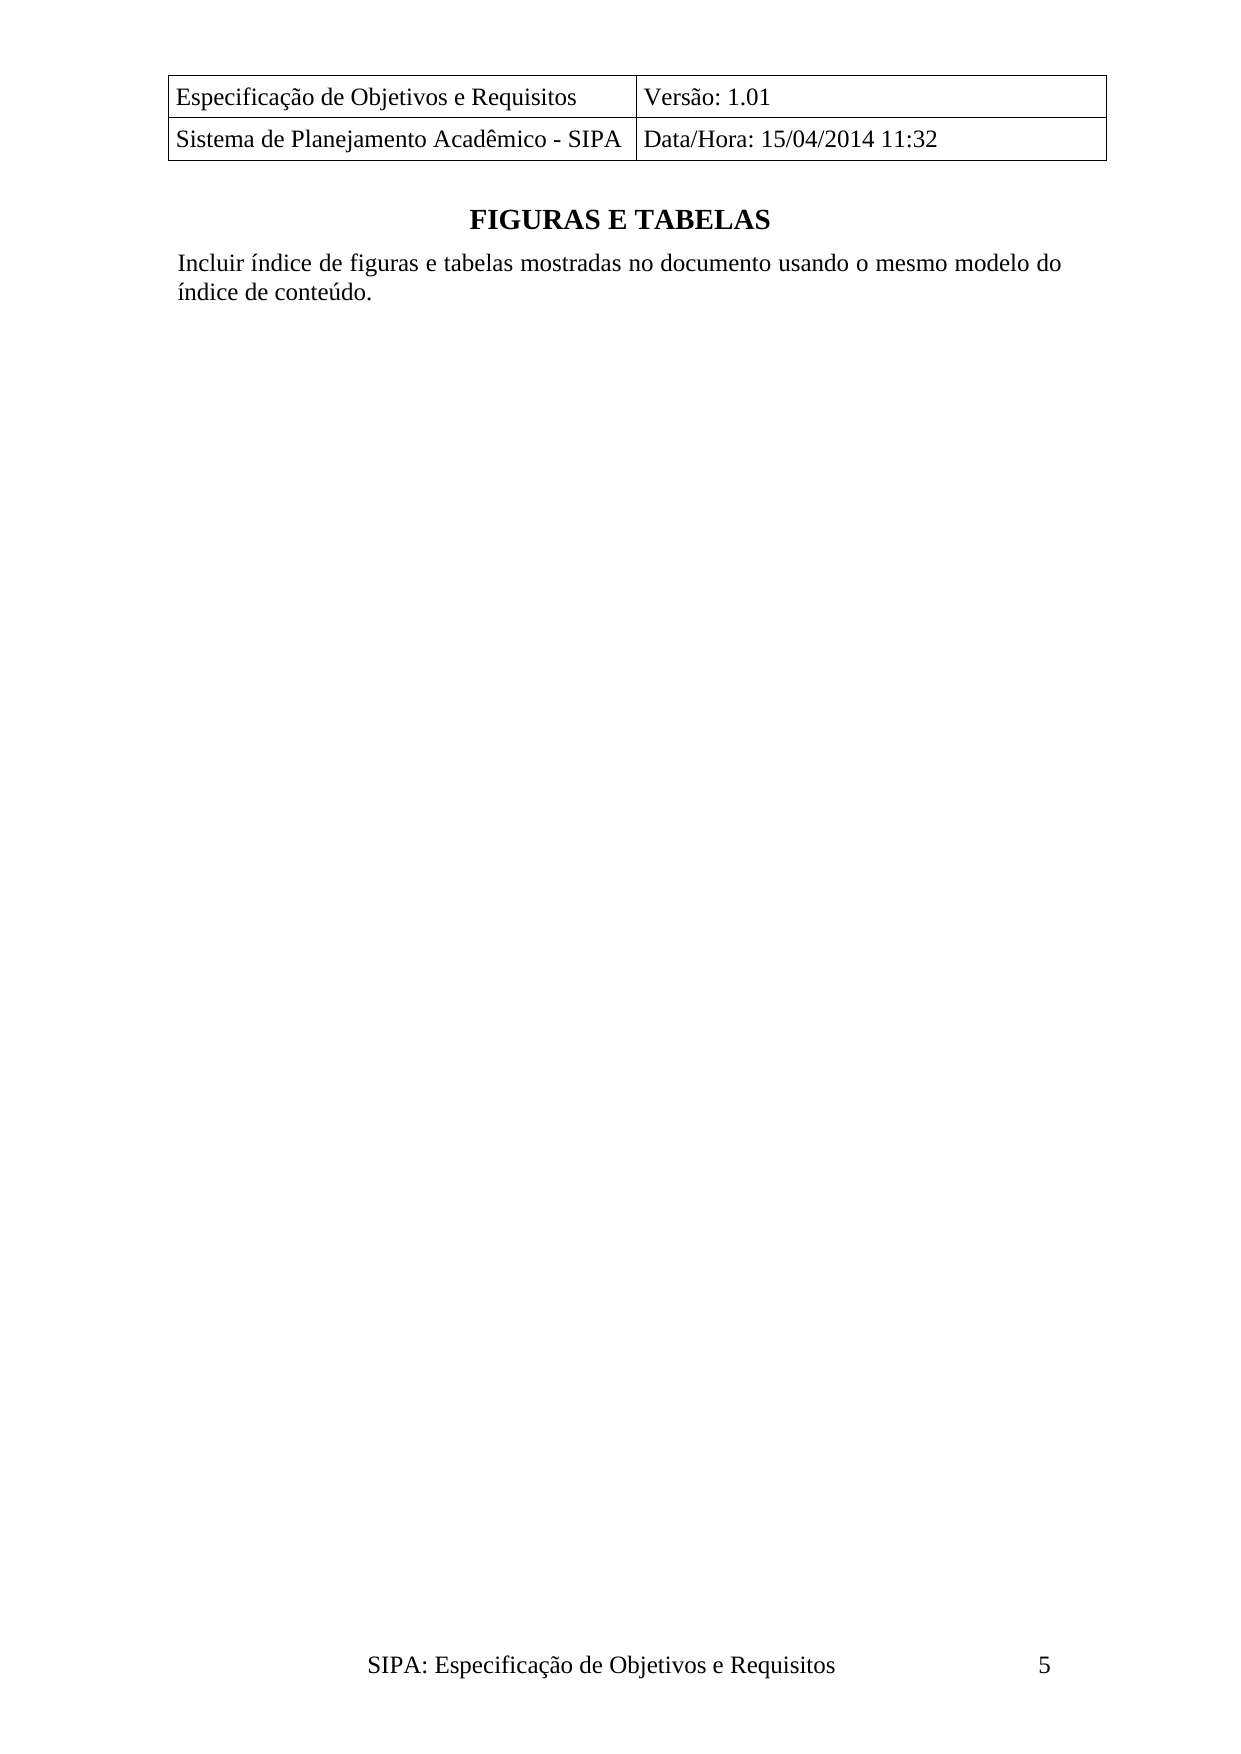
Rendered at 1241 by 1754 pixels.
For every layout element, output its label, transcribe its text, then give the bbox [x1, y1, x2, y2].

text Incluir índice de figuras e tabelas mostradas no documento usando o mesmo modelo do índice de conteúdo. [177, 248, 1063, 305]
text FIGURAS E TABELAS [177, 202, 1063, 235]
